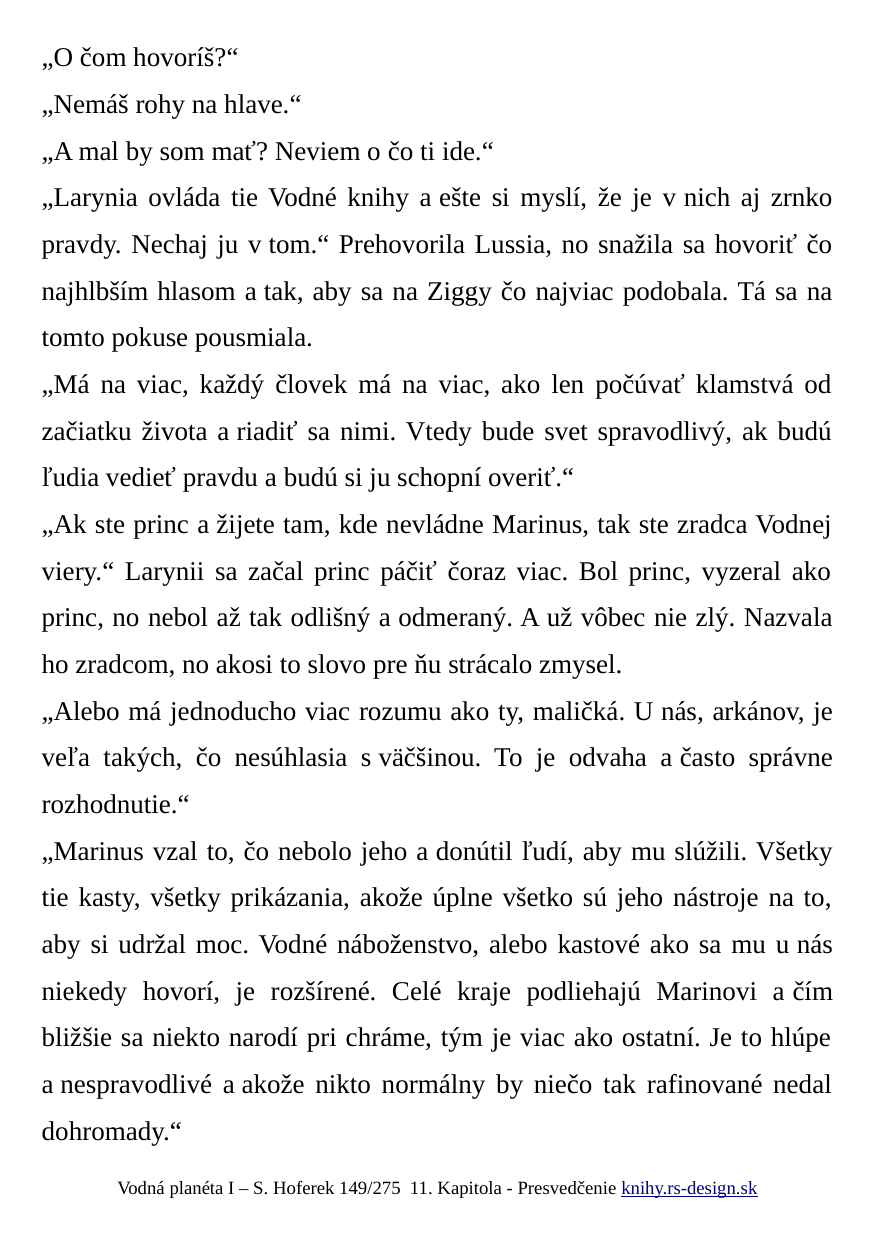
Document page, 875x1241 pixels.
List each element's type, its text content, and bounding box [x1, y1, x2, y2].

text „Ak ste princ a žijete tam, kde nevládne Marinus, tak ste zradca Vodnej viery.“ Larynii sa začal princ páčiť čoraz viac. Bol princ, vyzeral ako princ, no nebol až tak odlišný a odmeraný. A už vôbec nie zlý. Nazvala ho zradcom, no akosi to slovo pre ňu strácalo zmysel. [41, 508, 833, 679]
text „A mal by som mať? Neviem o čo ti ide.“ [41, 135, 833, 166]
text „O čom hovoríš?“ [41, 41, 833, 72]
text „Larynia ovláda tie Vodné knihy a ešte si myslí, že je v nich aj zrnko pravdy. Nechaj ju v tom.“ Prehovorila Lussia, no snažila sa hovoriť čo najhlbším hlasom a tak, aby sa na Ziggy čo najviac podobala. Tá sa na tomto pokuse pousmiala. [41, 181, 833, 352]
text „Nemáš rohy na hlave.“ [41, 88, 833, 119]
text „Má na viac, každý človek má na viac, ako len počúvať klamstvá od začiatku života a riadiť sa nimi. Vtedy bude svet spravodlivý, ak budú ľudia vedieť pravdu a budú si ju schopní overiť.“ [41, 368, 833, 492]
text „Alebo má jednoducho viac rozumu ako ty, maličká. U nás, arkánov, je veľa takých, čo nesúhlasia s väčšinou. To je odvaha a často správne rozhodnutie.“ [41, 695, 833, 819]
text „Marinus vzal to, čo nebolo jeho a donútil ľudí, aby mu slúžili. Všetky tie kasty, všetky prikázania, akože úplne všetko sú jeho nástroje na to, aby si udržal moc. Vodné náboženstvo, alebo kastové ako sa mu u nás niekedy hovorí, je rozšírené. Celé kraje podliehajú Marinovi a čím bližšie sa niekto narodí pri chráme, tým je viac ako ostatní. Je to hlúpe a nespravodlivé a akože nikto normálny by niečo tak rafinované nedal dohromady.“ [41, 835, 833, 1146]
